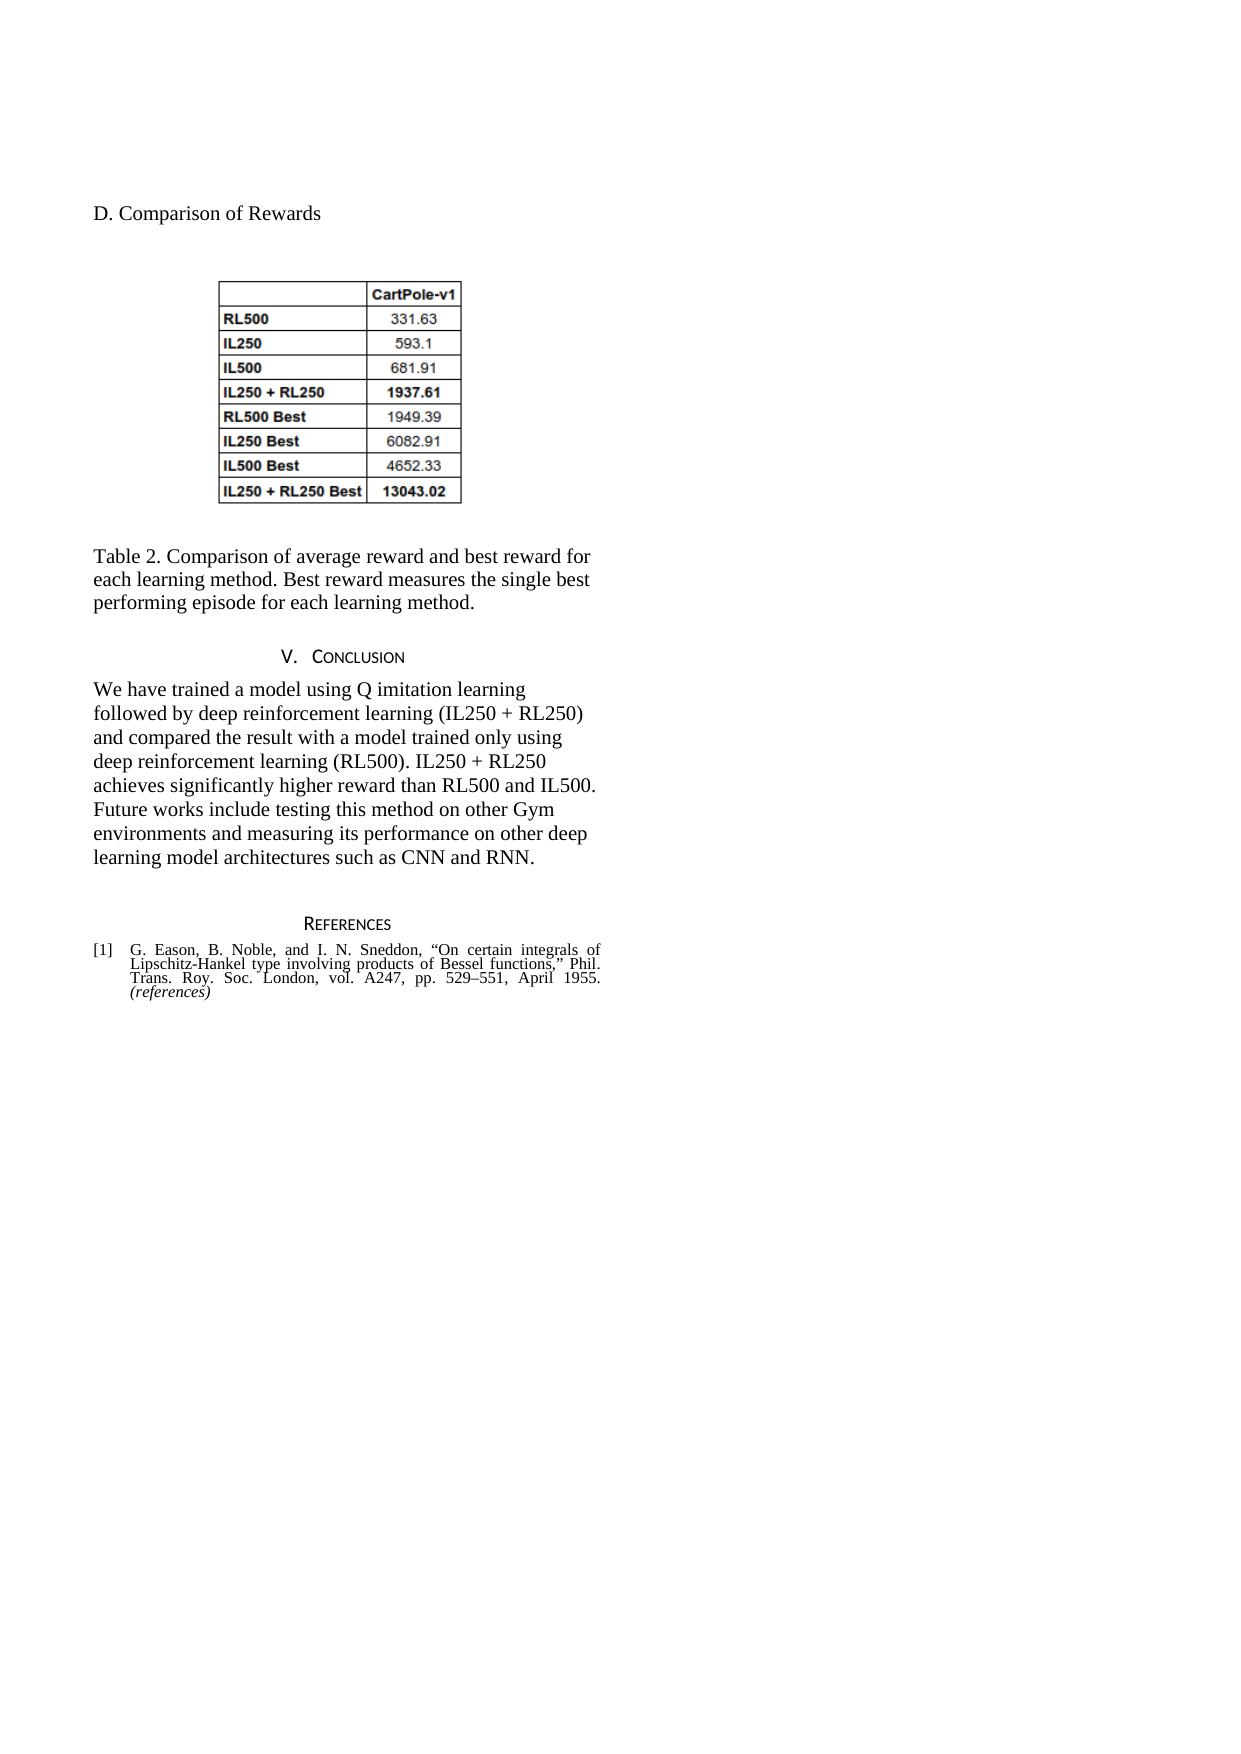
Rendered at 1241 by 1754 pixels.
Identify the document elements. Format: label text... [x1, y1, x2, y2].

text We have trained a model using Q imitation learning followed by deep reinforcement learning (IL250 + RL250) and compared the result with a model trained only using deep reinforcement learning (RL500). IL250 + RL250 achieves significantly higher reward than RL500 and IL500. Future works include testing this method on other Gym environments and measuring its performance on other deep learning model architectures such as CNN and RNN. [93, 677, 601, 869]
text Table 2. Comparison of average reward and best reward for each learning method. Best reward measures the single best performing episode for each learning method. [93, 545, 601, 614]
picture [193, 252, 480, 528]
subtitle References [93, 910, 601, 936]
text D. Comparison of Rewards [93, 202, 601, 225]
list G. Eason, B. Noble, and I. N. Sneddon, “On certain integrals of Lipschitz-Hankel type involving products of Bessel functions,” Phil. Trans. Roy. Soc. London, vol. A247, pp. 529–551, April 1955. (references) [93, 944, 601, 1001]
subtitle Conclusion [93, 643, 601, 668]
